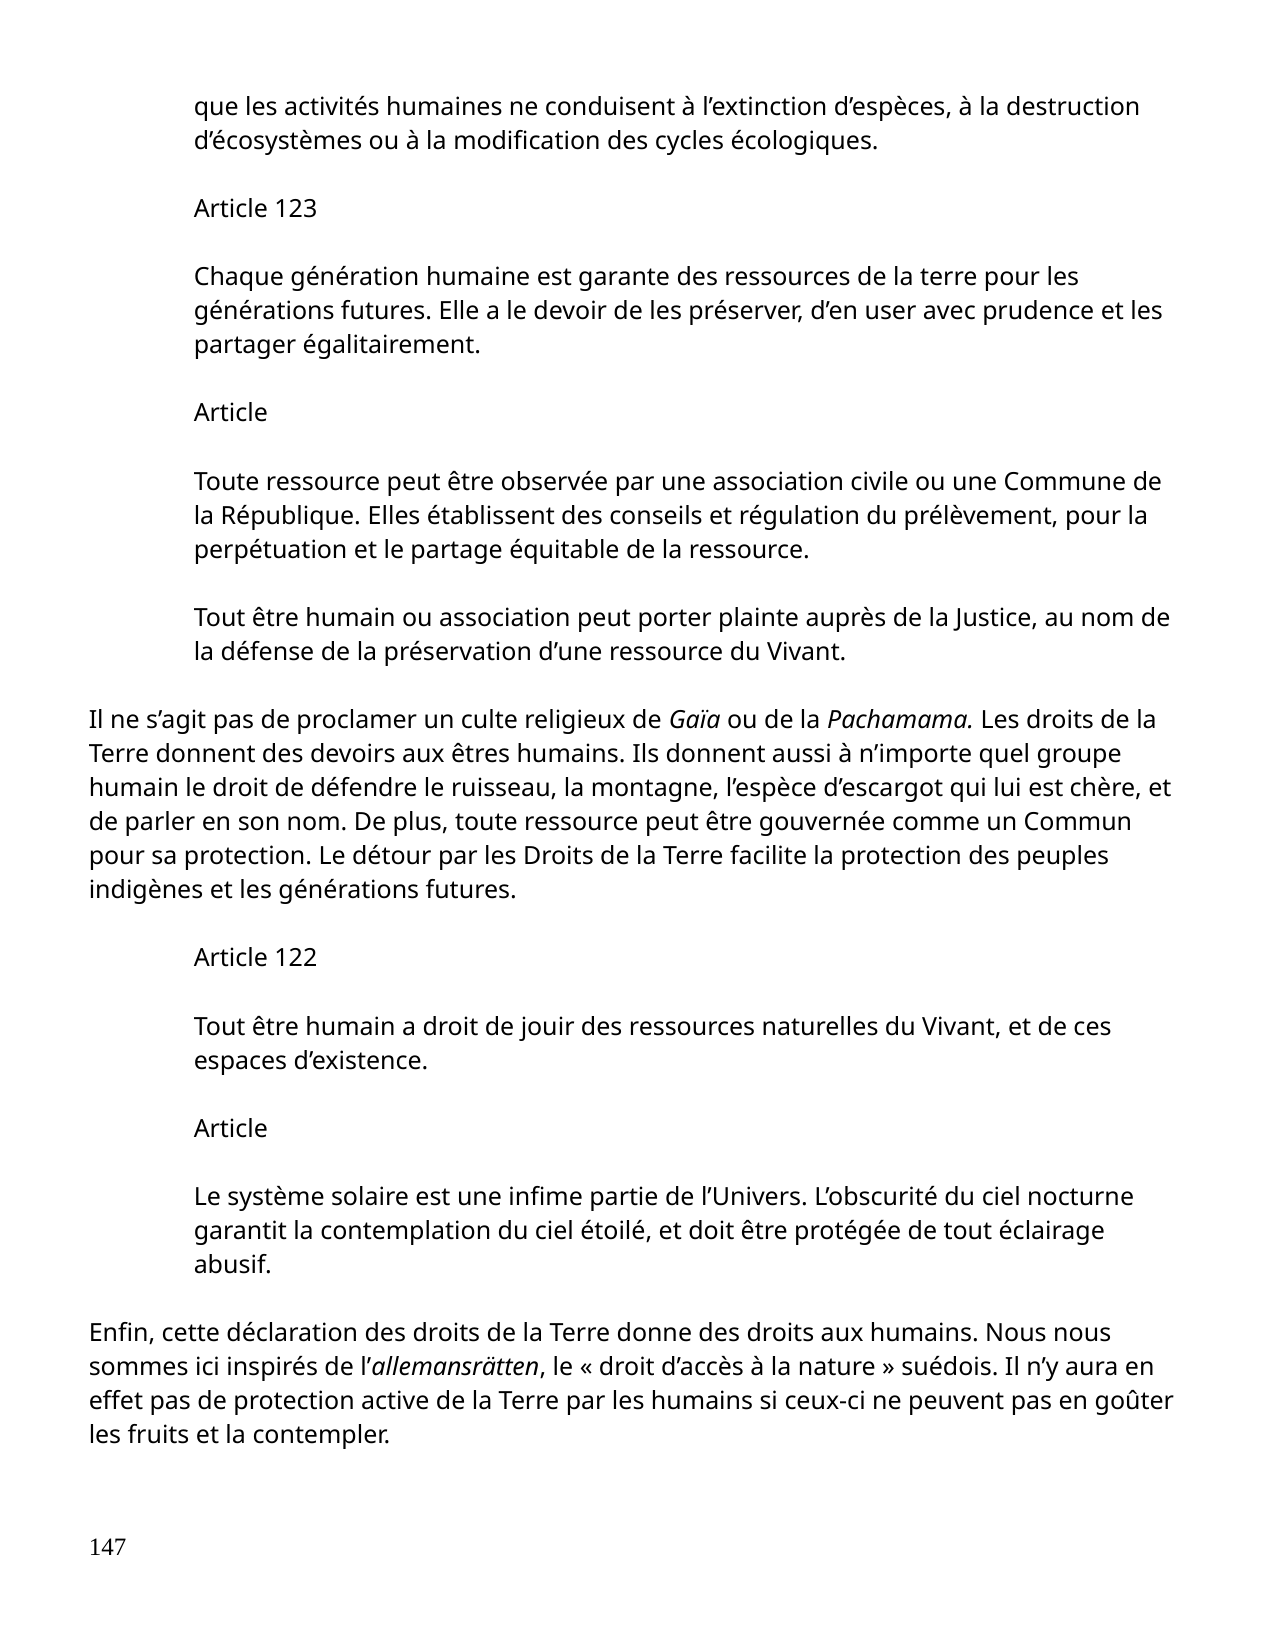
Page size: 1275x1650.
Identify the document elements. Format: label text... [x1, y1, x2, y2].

text Toute ressource peut être observée par une association civile ou une Commune de la République. Elles établissent des conseils et régulation du prélèvement, pour la perpétuation et le partage équitable de la ressource. [193, 463, 1186, 565]
text Il ne s’agit pas de proclamer un culte religieux de Gaïa ou de la Pachamama. Les droits de la Terre donnent des devoirs aux êtres humains. Ils donnent aussi à n’importe quel groupe humain le droit de défendre le ruisseau, la montagne, l’espèce d’escargot qui lui est chère, et de parler en son nom. De plus, toute ressource peut être gouvernée comme un Commun pour sa protection. Le détour par les Droits de la Terre facilite la protection des peuples indigènes et les générations futures. [88, 702, 1186, 906]
text Tout être humain a droit de jouir des ressources naturelles du Vivant, et de ces espaces d’existence. [193, 1008, 1186, 1076]
text Le système solaire est une infime partie de l’Univers. L’obscurité du ciel nocturne garantit la contemplation du ciel étoilé, et doit être protégée de tout éclairage abusif. [193, 1178, 1186, 1281]
text Chaque génération humaine est garante des ressources de la terre pour les générations futures. Elle a le devoir de les préserver, d’en user avec prudence et les partager égalitairement. [193, 259, 1186, 361]
text Tout être humain ou association peut porter plainte auprès de la Justice, au nom de la défense de la préservation d’une ressource du Vivant. [193, 599, 1186, 668]
text Article [193, 395, 1186, 429]
text que les activités humaines ne conduisent à l’extinction d’espèces, à la destruction d’écosystèmes ou à la modification des cycles écologiques. [193, 88, 1186, 157]
text Article [193, 1110, 1186, 1144]
text Enfin, cette déclaration des droits de la Terre donne des droits aux humains. Nous nous sommes ici inspirés de l’allemansrätten, le « droit d’accès à la nature » suédois. Il n’y aura en effet pas de protection active de la Terre par les humains si ceux-ci ne peuvent pas en goûter les fruits et la contempler. [88, 1315, 1186, 1451]
text Article 123 [193, 191, 1186, 225]
text Article 122 [193, 940, 1186, 974]
